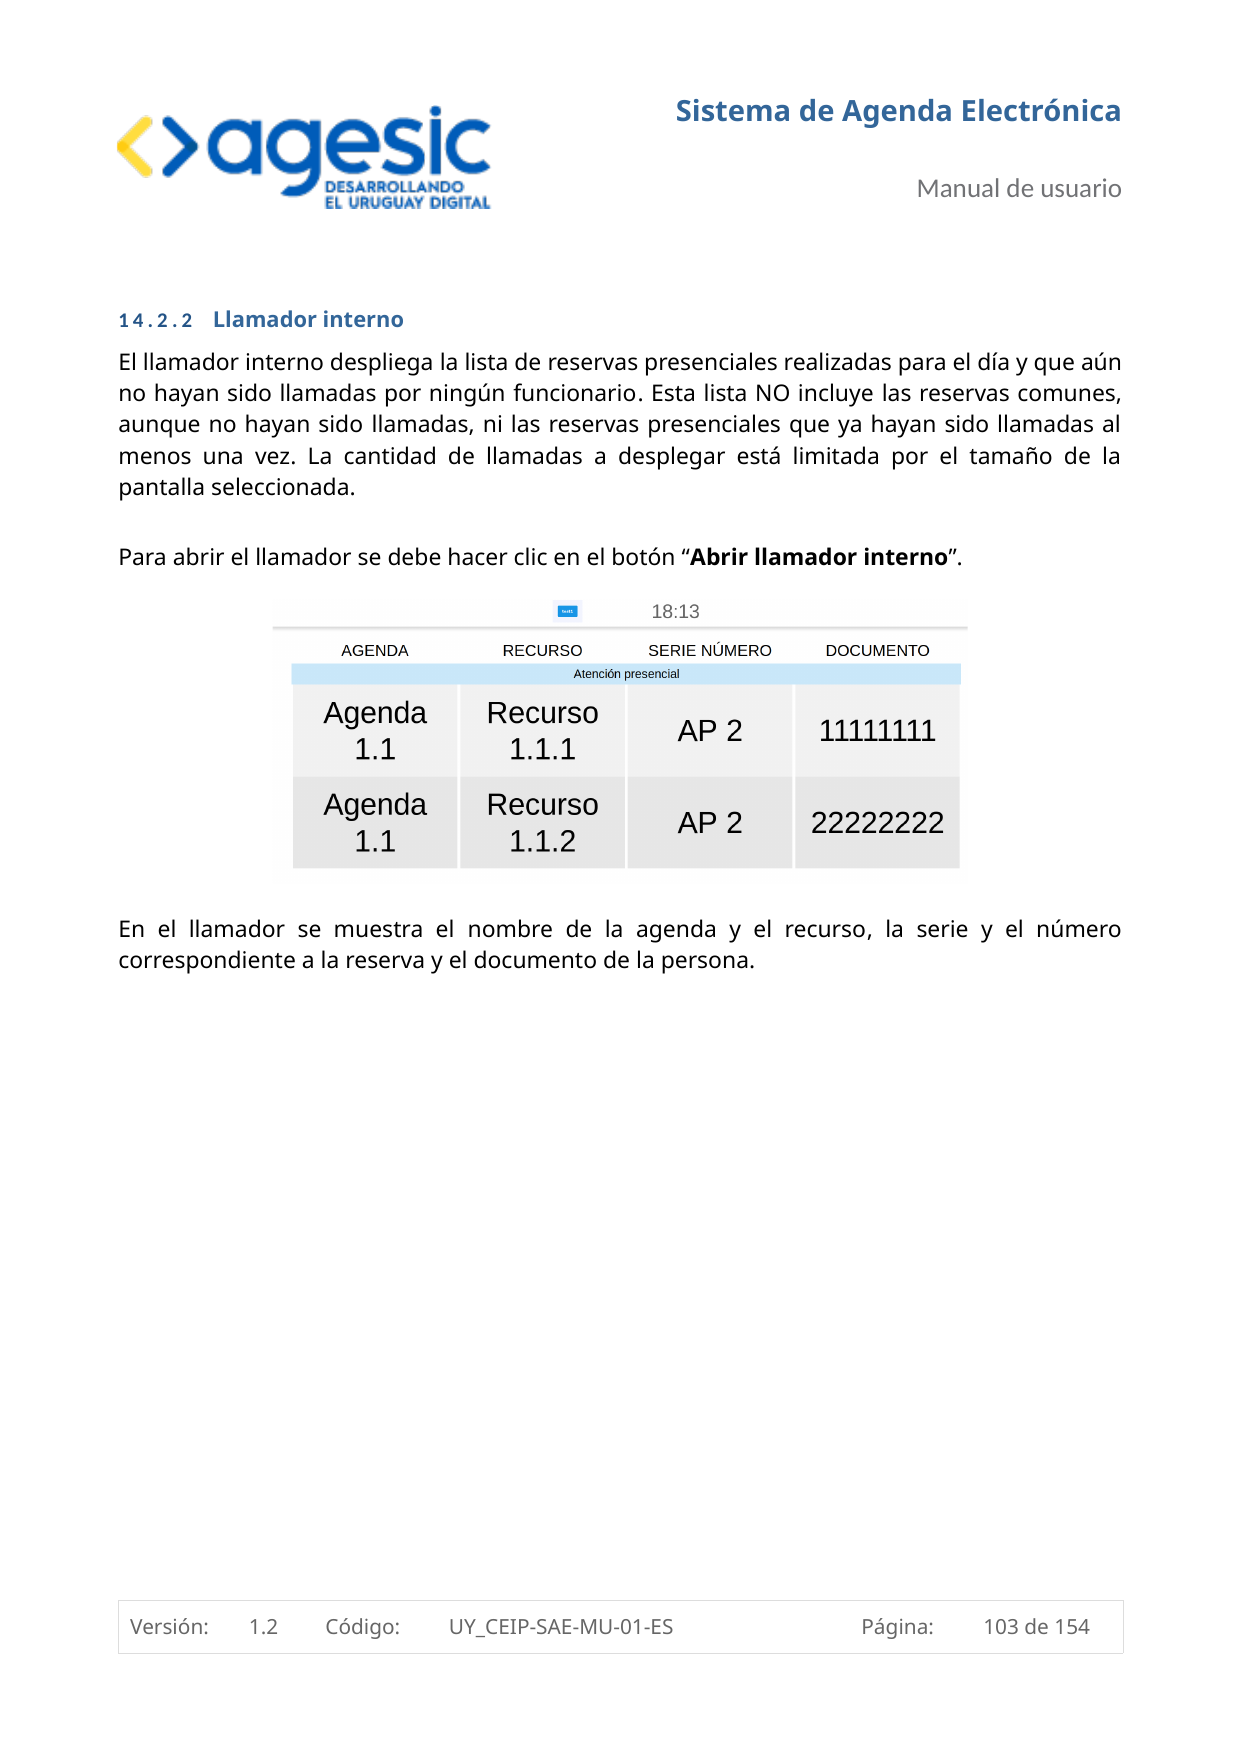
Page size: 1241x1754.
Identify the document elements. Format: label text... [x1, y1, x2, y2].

text El llamador interno despliega la lista de reservas presenciales realizadas para el día y que aún no hayan sido llamadas por ningún funcionario. Esta lista NO incluye las reservas comunes, aunque no hayan sido llamadas, ni las reservas presenciales que ya hayan sido llamadas al menos una vez. La cantidad de llamadas a desplegar está limitada por el tamaño de la pantalla seleccionada. [118, 346, 1122, 502]
text En el llamador se muestra el nombre de la agenda y el recurso, la serie y el número correspondiente a la reserva y el documento de la persona. [118, 884, 1122, 976]
picture [272, 599, 968, 884]
text Para abrir el llamador se debe hacer clic en el botón “Abrir llamador interno”. [118, 541, 1122, 572]
subtitle Llamador interno [118, 304, 1122, 334]
picture [116, 105, 492, 209]
